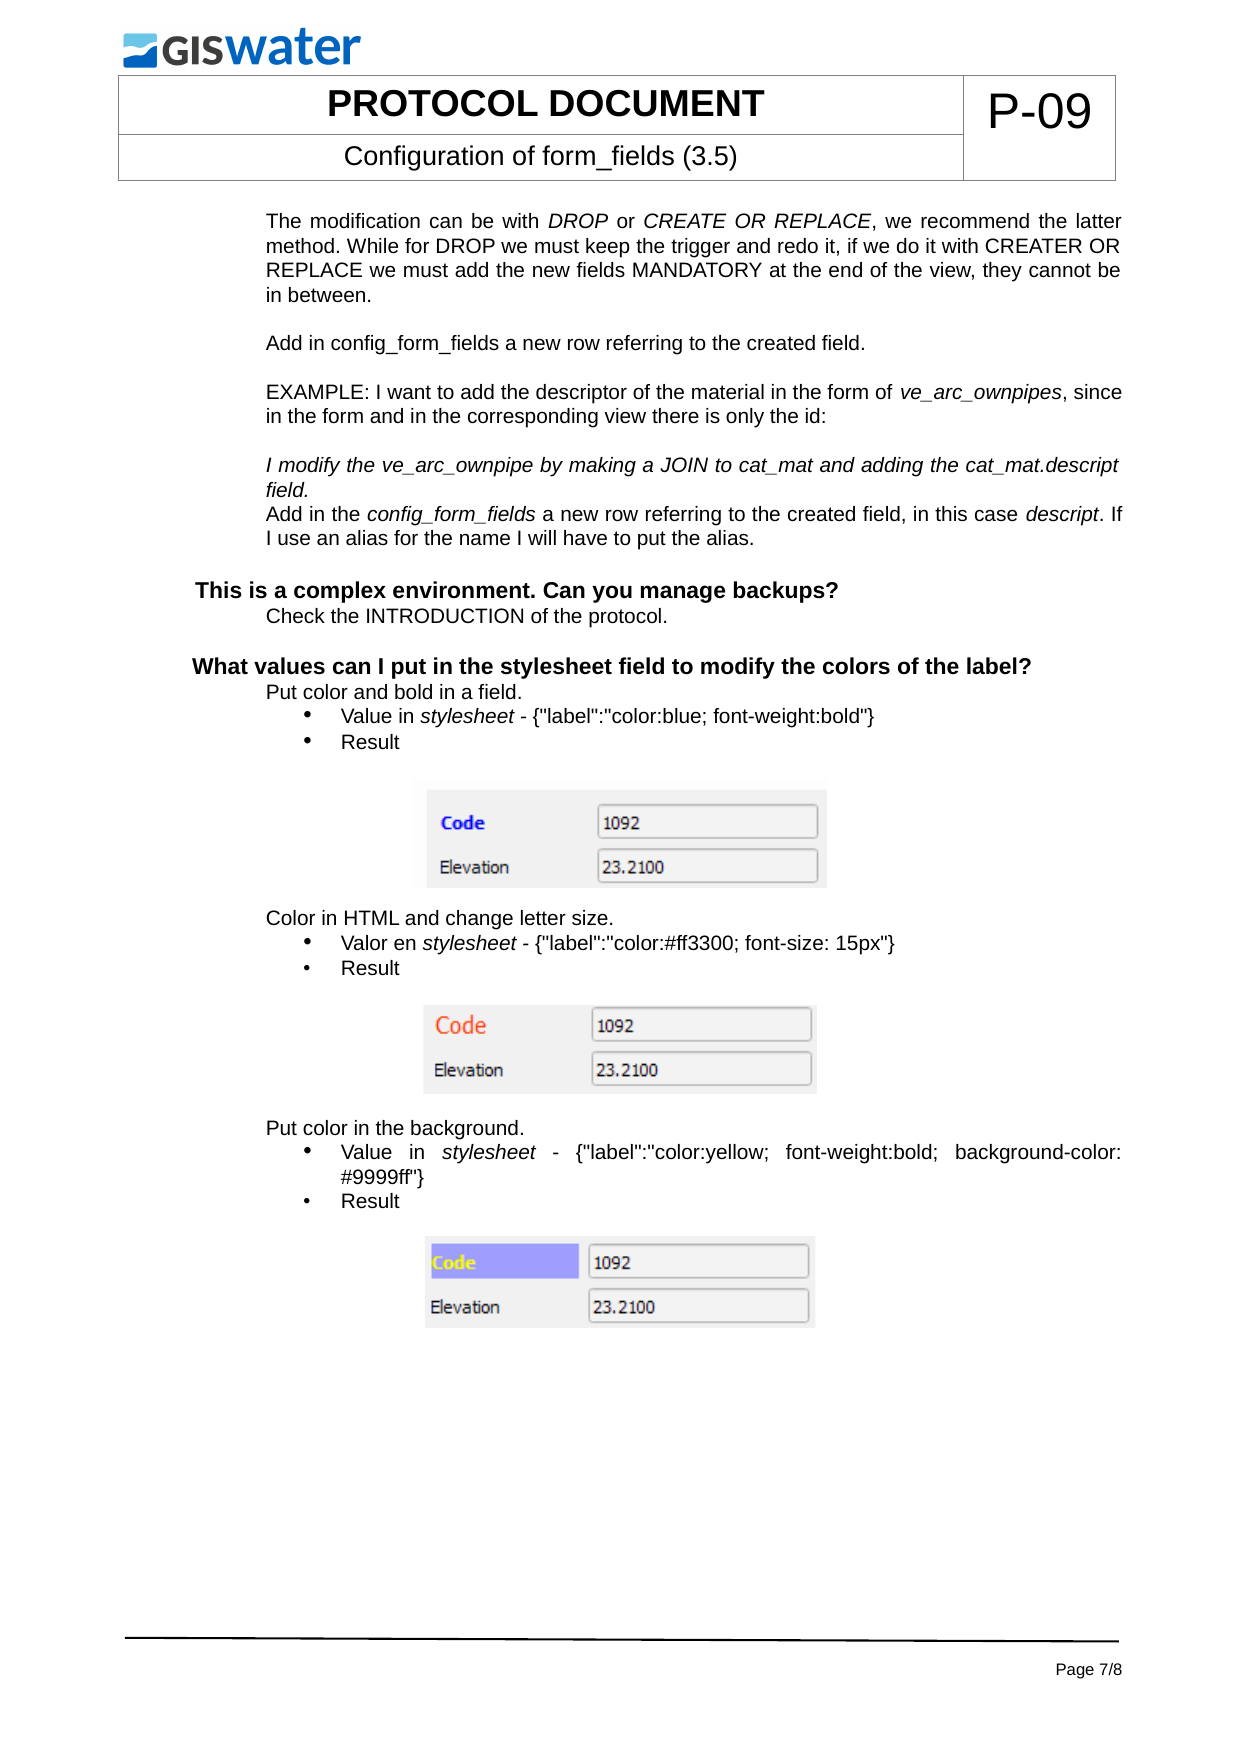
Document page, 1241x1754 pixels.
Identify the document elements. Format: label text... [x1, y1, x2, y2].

list The modification can be with DROP or CREATE OR REPLACE, we recommend the latter method. While for DROP we must keep the trigger and redo it, if we do it with CREATER OR REPLACE we must add the new fields MANDATORY at the end of the view, they cannot be in between. [266, 209, 1122, 306]
list Valor en stylesheet - {"label":"color:#ff3300; font-size: 15px"} [303, 931, 1122, 956]
list Add in the config_form_fields a new row referring to the created field, in this case descript. If I use an alias for the name I will have to put the alias. [266, 502, 1122, 550]
picture [423, 1005, 817, 1094]
list This is a complex environment. Can you manage backups? [195, 577, 1122, 604]
list Put color and bold in a field. [266, 680, 1122, 704]
list Value in stylesheet - {"label":"color:blue; font-weight:bold"} [303, 704, 1122, 729]
picture [413, 779, 828, 888]
list What values can I put in the stylesheet field to modify the colors of the label? [192, 653, 1122, 679]
list Color in HTML and change letter size. [266, 906, 1122, 930]
list I modify the ve_arc_ownpipe by making a JOIN to cat_mat and adding the cat_mat.descript field. [266, 453, 1122, 501]
picture [424, 1236, 816, 1328]
list Result [303, 1188, 1122, 1213]
list Result [303, 956, 1122, 980]
list Value in stylesheet - {"label":"color:yellow; font-weight:bold; background-color: #9999ff"} [303, 1139, 1122, 1188]
list Add in config_form_fields a new row referring to the created field. [266, 331, 1122, 355]
list Put color in the background. [266, 1116, 1122, 1139]
list Result [303, 730, 1122, 755]
list EXAMPLE: I want to add the descriptor of the material in the form of ve_arc_ownpipes, since in the form and in the corresponding view there is only the id: [266, 380, 1122, 428]
picture [119, 23, 365, 72]
list Check the INTRODUCTION of the protocol. [266, 604, 1122, 628]
